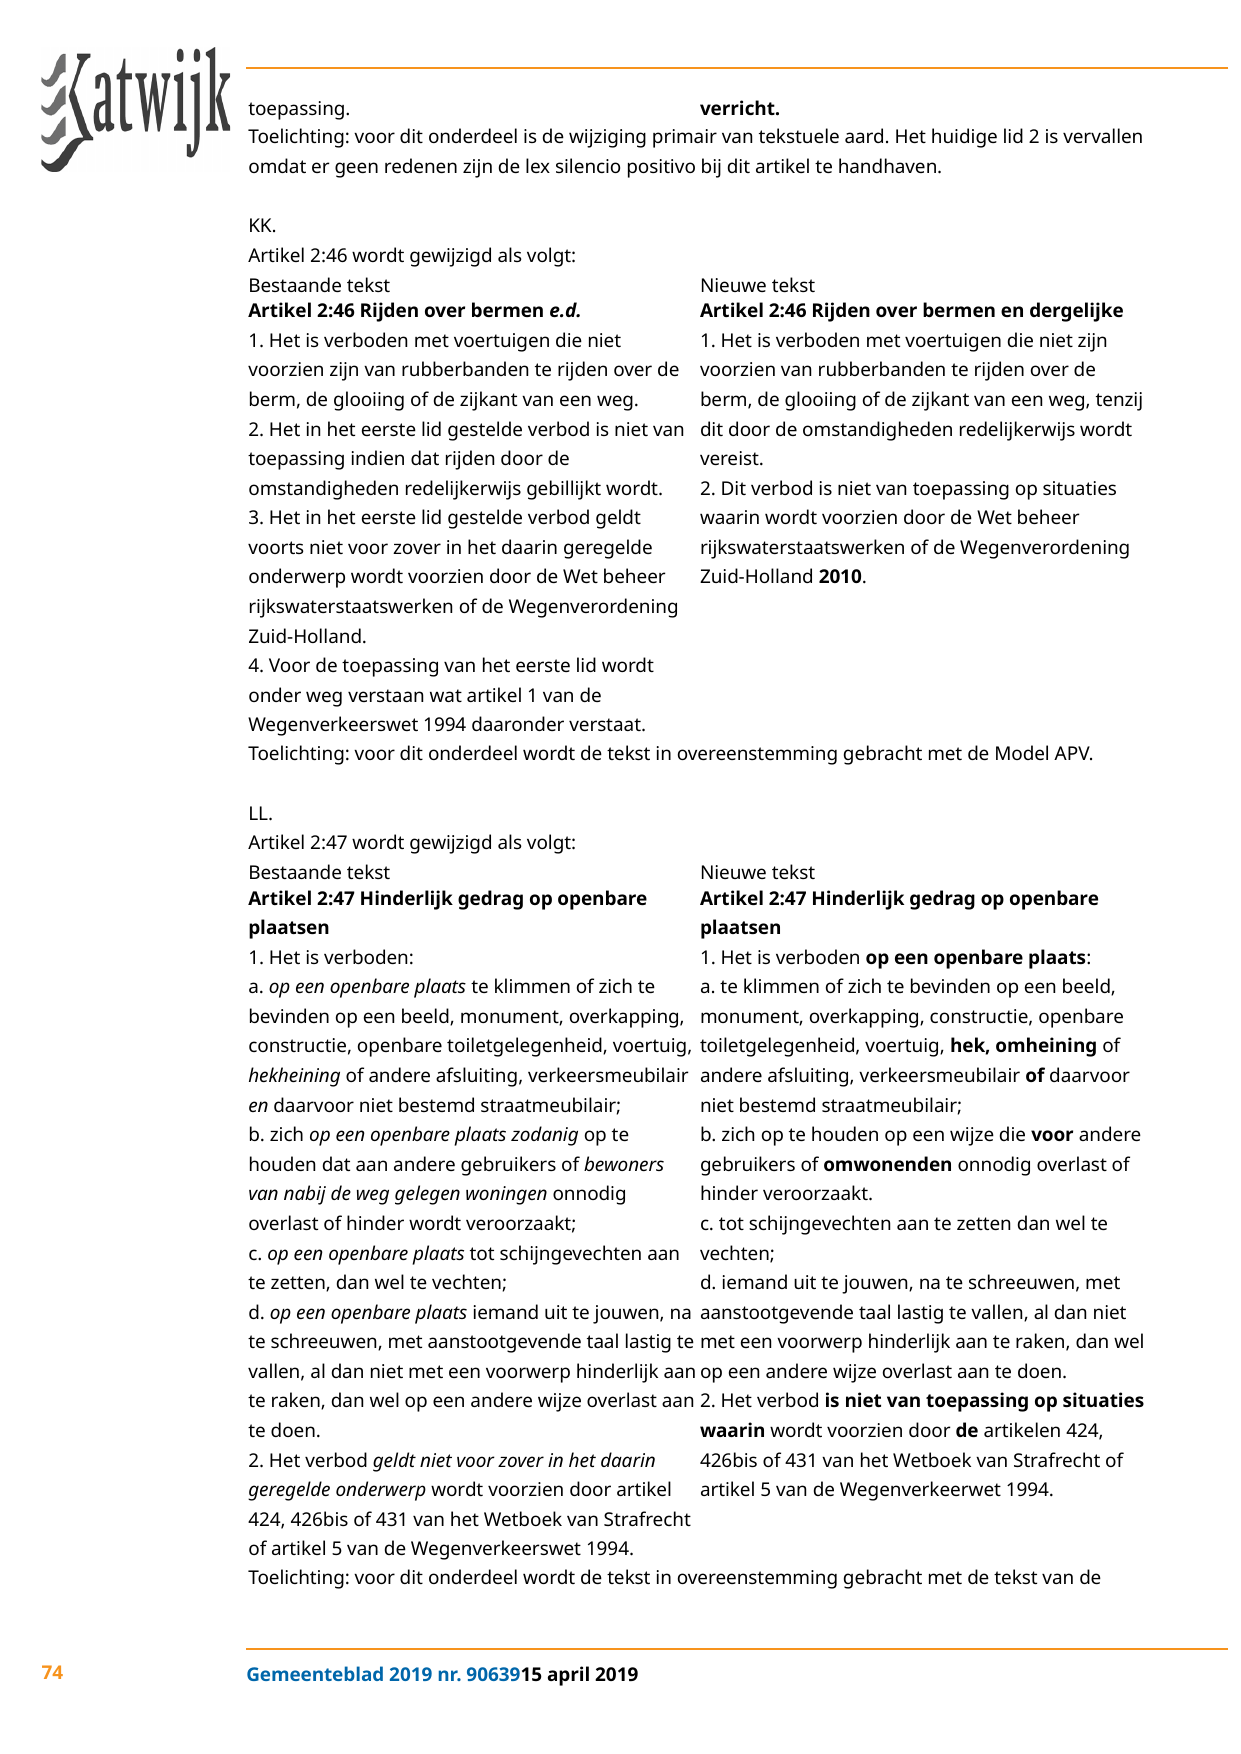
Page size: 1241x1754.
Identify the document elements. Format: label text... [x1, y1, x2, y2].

text LL. [248, 800, 1152, 826]
text Toelichting: voor dit onderdeel wordt de tekst in overeenstemming gebracht met de tekst van de [248, 1564, 1152, 1590]
text KK. [248, 212, 1152, 238]
table_header Bestaande tekst [248, 272, 700, 297]
text Toelichting: voor dit onderdeel is de wijziging primair van tekstuele aard. Het huidige lid 2 is vervallen omdat er geen redenen zijn de lex silencio positivo bij dit artikel te handhaven. [248, 124, 1152, 179]
table_cell Artikel 2:47 Hinderlijk gedrag op openbare plaatsen 1. Het is verboden op een openbare plaats: a. te klimmen of zich te bevinden op een beeld, monument, overkapping, constructie, openbare toiletgelegenheid, voertuig, hek, omheining of andere afsluiting, verkeersmeubilair of daarvoor niet bestemd straatmeubilair; b. zich op te houden op een wijze die voor andere gebruikers of omwonenden onnodig overlast of hinder veroorzaakt. c. tot schijngevechten aan te zetten dan wel te vechten; d. iemand uit te jouwen, na te schreeuwen, met aanstootgevende taal lastig te vallen, al dan niet met een voorwerp hinderlijk aan te raken, dan wel op een andere wijze overlast aan te doen. 2. Het verbod is niet van toepassing op situaties waarin wordt voorzien door de artikelen 424, 426bis of 431 van het Wetboek van Strafrecht of artikel 5 van de Wegenverkeerwet 1994. [700, 885, 1152, 1561]
text Artikel 2:47 wordt gewijzigd als volgt: [248, 829, 1152, 855]
table_cell Artikel 2:46 Rijden over bermen e.d. 1. Het is verboden met voertuigen die niet voorzien zijn van rubberbanden te rijden over de berm, de glooiing of de zijkant van een weg. 2. Het in het eerste lid gestelde verbod is niet van toepassing indien dat rijden door de omstandigheden redelijkerwijs gebillijkt wordt. 3. Het in het eerste lid gestelde verbod geldt voorts niet voor zover in het daarin geregelde onderwerp wordt voorzien door de Wet beheer rijkswaterstaatswerken of de Wegenverordening Zuid-Holland. 4. Voor de toepassing van het eerste lid wordt onder weg verstaan wat artikel 1 van de Wegenverkeerswet 1994 daaronder verstaat. [248, 298, 700, 737]
text Artikel 2:46 wordt gewijzigd als volgt: [248, 242, 1152, 268]
table_cell Artikel 2:46 Rijden over bermen en dergelijke 1. Het is verboden met voertuigen die niet zijn voorzien van rubberbanden te rijden over de berm, de glooiing of de zijkant van een weg, tenzij dit door de omstandigheden redelijkerwijs wordt vereist. 2. Dit verbod is niet van toepassing op situaties waarin wordt voorzien door de Wet beheer rijkswaterstaatswerken of de Wegenverordening Zuid-Holland 2010. [700, 298, 1152, 737]
table_cell Artikel 2:47 Hinderlijk gedrag op openbare plaatsen 1. Het is verboden: a. op een openbare plaats te klimmen of zich te bevinden op een beeld, monument, overkapping, constructie, openbare toiletgelegenheid, voertuig, hekheining of andere afsluiting, verkeersmeubilair en daarvoor niet bestemd straatmeubilair; b. zich op een openbare plaats zodanig op te houden dat aan andere gebruikers of bewoners van nabij de weg gelegen woningen onnodig overlast of hinder wordt veroorzaakt; c. op een openbare plaats tot schijngevechten aan te zetten, dan wel te vechten; d. op een openbare plaats iemand uit te jouwen, na te schreeuwen, met aanstootgevende taal lastig te vallen, al dan niet met een voorwerp hinderlijk aan te raken, dan wel op een andere wijze overlast aan te doen. 2. Het verbod geldt niet voor zover in het daarin geregelde onderwerp wordt voorzien door artikel 424, 426bis of 431 van het Wetboek van Strafrecht of artikel 5 van de Wegenverkeerswet 1994. [248, 885, 700, 1561]
table_cell toepassing. [248, 95, 700, 121]
table_header Nieuwe tekst [700, 859, 1152, 885]
table_cell verricht. [700, 95, 1152, 121]
text Toelichting: voor dit onderdeel wordt de tekst in overeenstemming gebracht met de Model APV. [248, 741, 1152, 766]
table_header Nieuwe tekst [700, 272, 1152, 297]
picture [41, 47, 231, 172]
table_header Bestaande tekst [248, 859, 700, 885]
